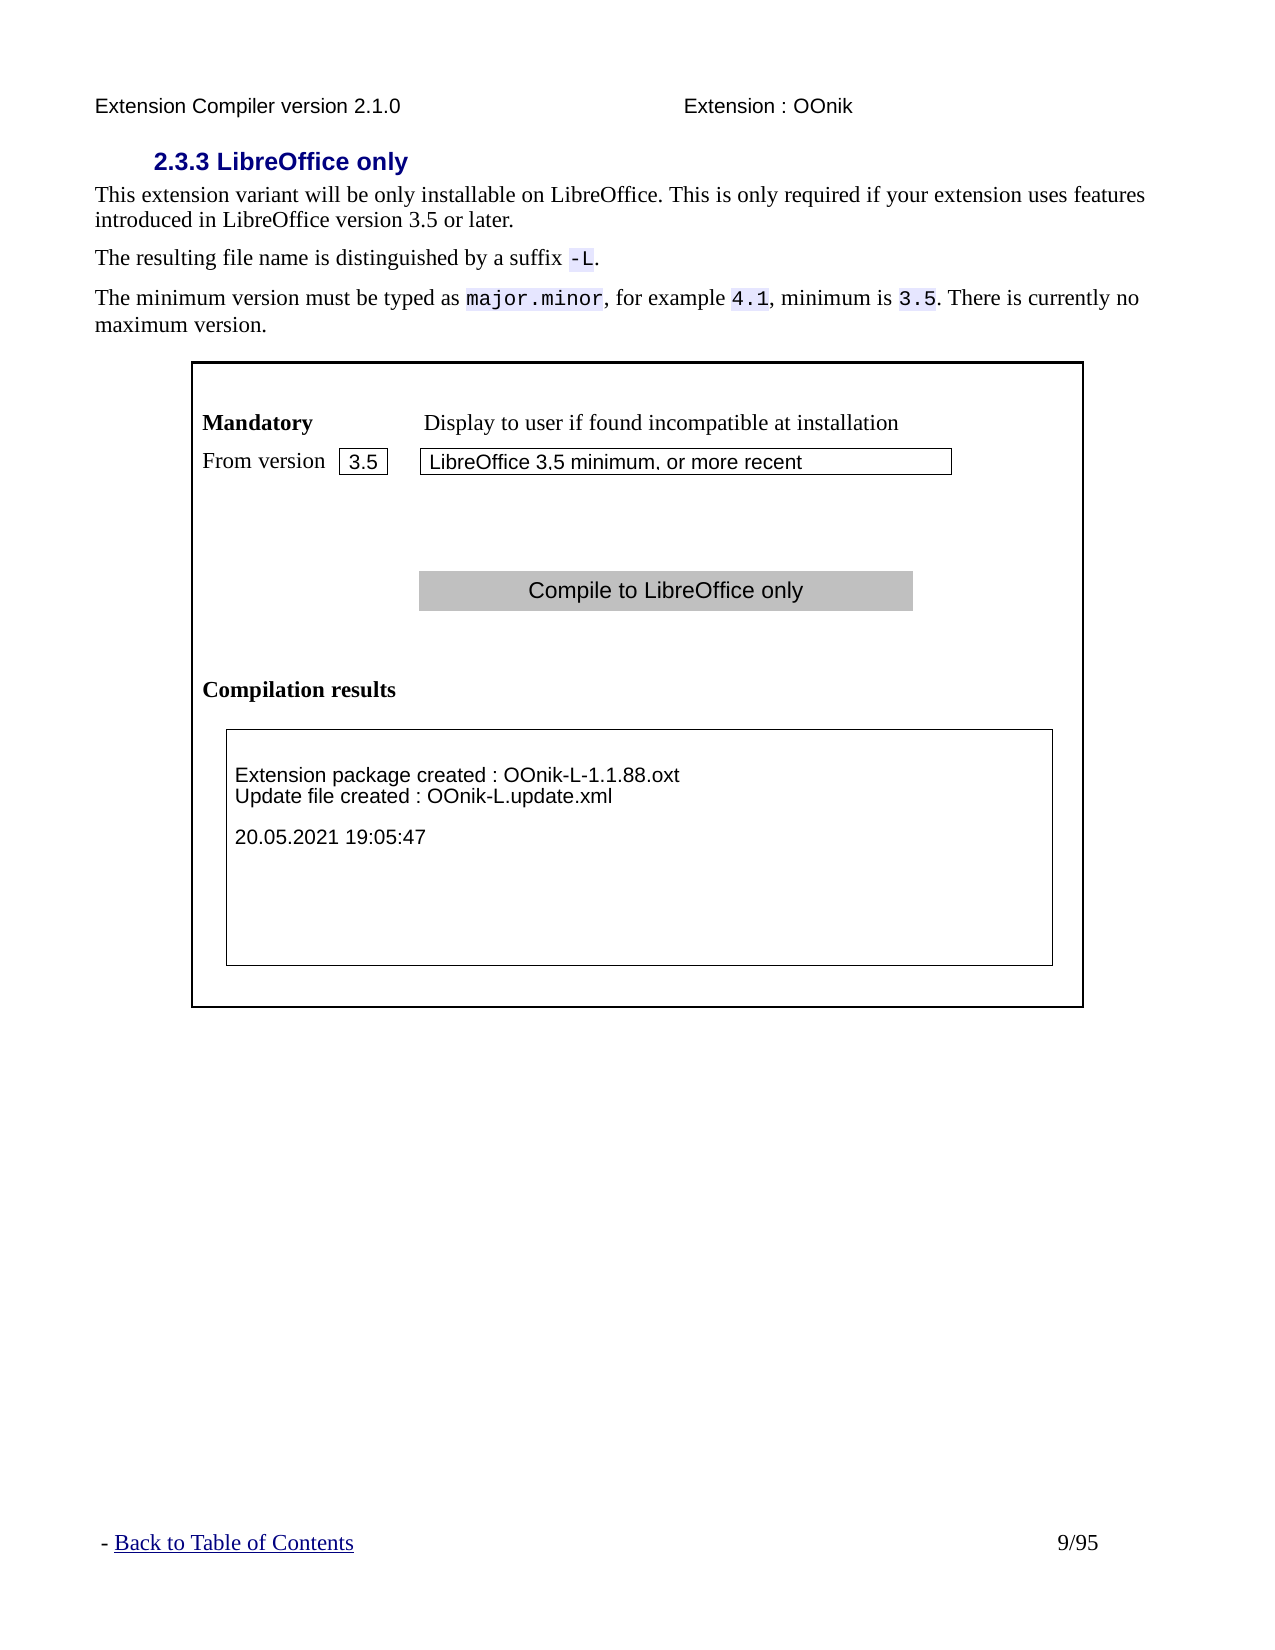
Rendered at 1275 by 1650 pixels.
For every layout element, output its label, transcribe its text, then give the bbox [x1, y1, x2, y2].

text The resulting file name is distinguished by a suffix -L. [94, 245, 1181, 272]
text Mandatory Display to user if found incompatible at installation [202, 410, 1073, 436]
text From version [202, 448, 339, 474]
text Compilation results [202, 676, 1073, 702]
text [952, 448, 1073, 474]
text This extension variant will be only installable on LibreOffice. This is only required if your extension uses features introduced in LibreOffice version 3.5 or later. [94, 181, 1181, 232]
text [388, 448, 420, 474]
text The minimum version must be typed as major.minor, for example 4.1, minimum is 3.5. There is currently no maximum version. [94, 284, 1181, 337]
subtitle LibreOffice only [153, 147, 1181, 176]
